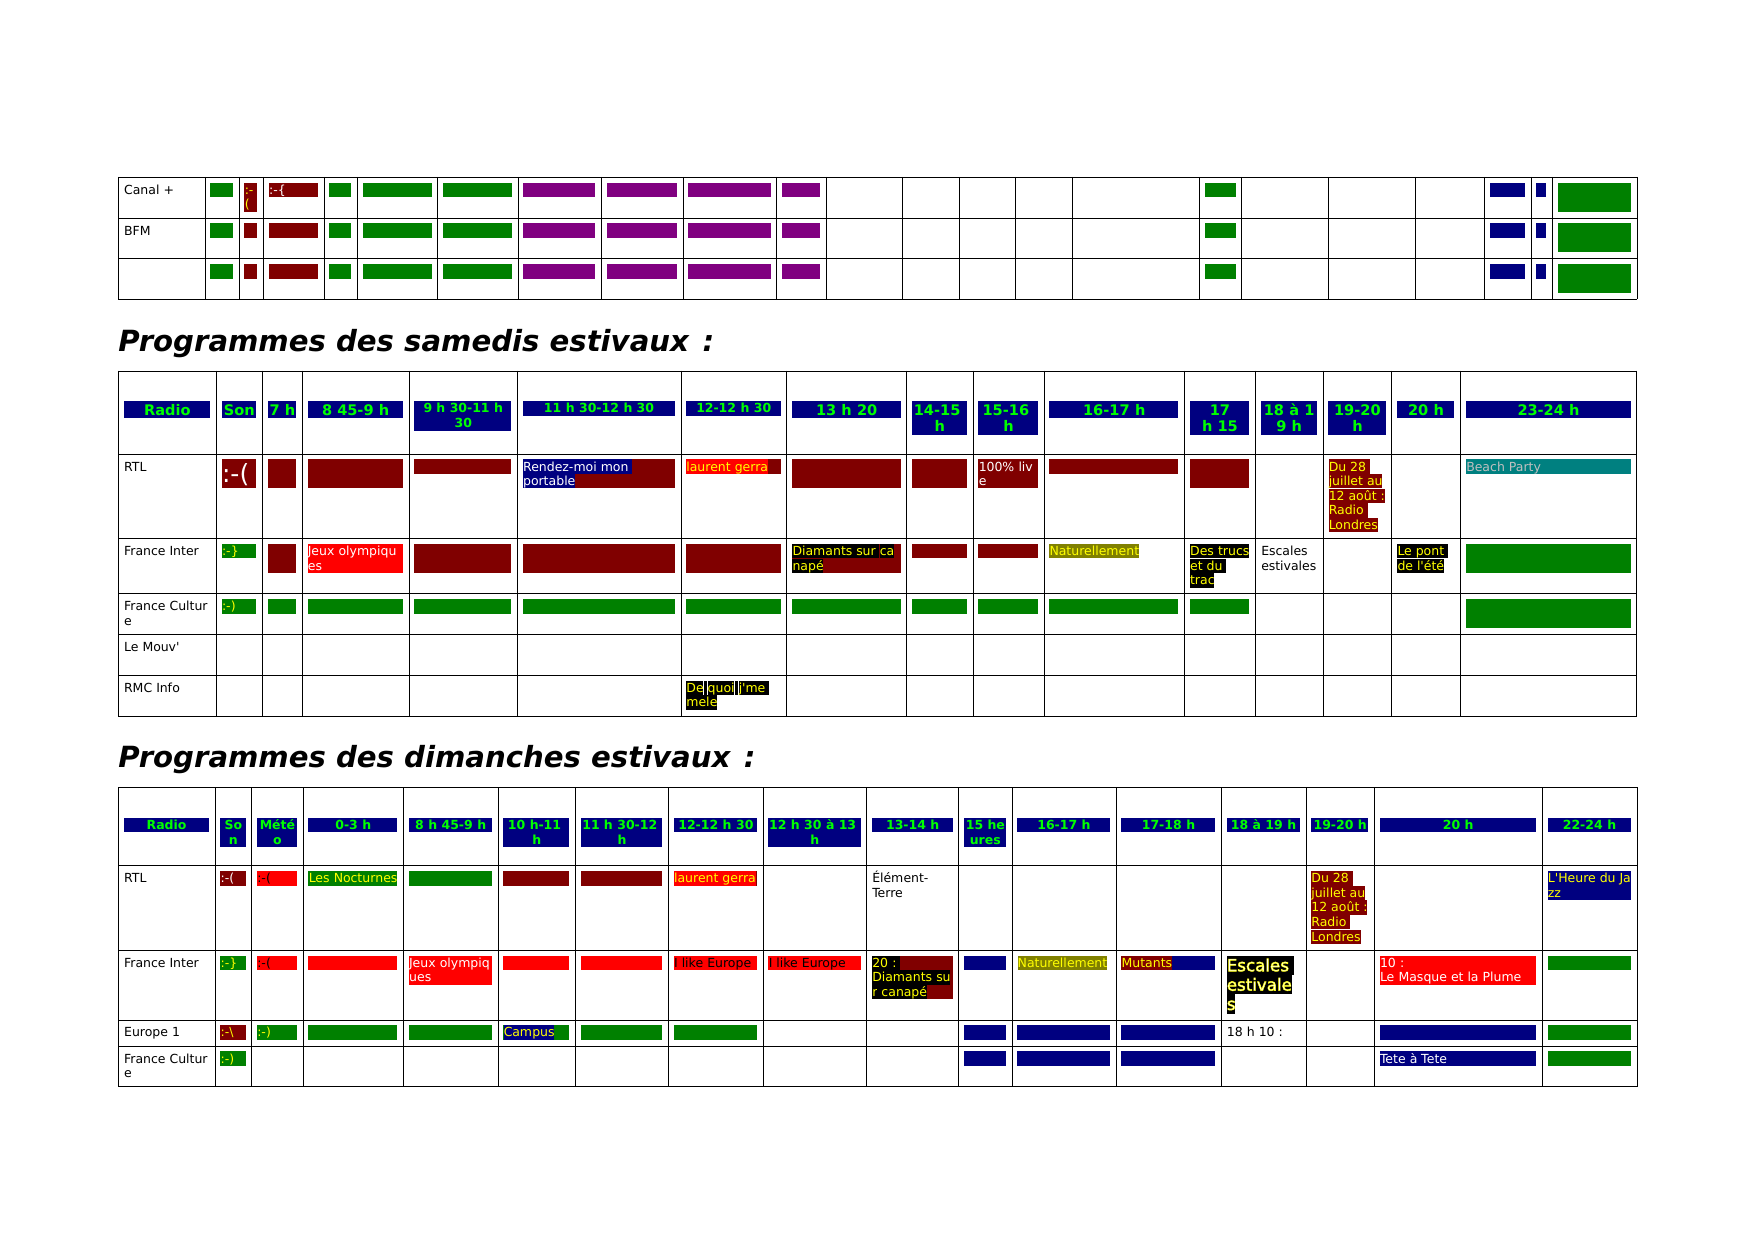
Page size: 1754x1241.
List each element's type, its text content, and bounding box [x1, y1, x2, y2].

table_cell [959, 1047, 1012, 1086]
table_cell [1485, 259, 1531, 299]
table_cell [960, 259, 1015, 299]
table_cell L'Heure du Jazz [1543, 866, 1637, 950]
table_cell [217, 676, 262, 716]
table_header Radio [119, 372, 216, 453]
subtitle Programmes des samedis estivaux : [118, 324, 1636, 358]
table_cell [404, 1021, 498, 1046]
table_cell [1016, 178, 1072, 217]
table_cell [787, 455, 906, 538]
table_cell :-( [252, 951, 303, 1019]
table_cell [1307, 1047, 1374, 1086]
table_cell [499, 1047, 575, 1086]
table_cell [1222, 1047, 1306, 1086]
table_cell [827, 219, 902, 258]
table_cell [263, 676, 302, 716]
table_cell [1013, 866, 1116, 950]
table_header 7 h [263, 372, 302, 453]
table_cell [907, 594, 973, 634]
table_cell [304, 1021, 403, 1046]
table_cell [1256, 635, 1323, 675]
table_cell :-) [252, 1021, 303, 1046]
table_cell [602, 219, 683, 258]
table_cell Élément-Terre [867, 866, 958, 950]
table_cell [1185, 455, 1255, 538]
table_header 20 h [1375, 788, 1542, 865]
subtitle Programmes des dimanches estivaux : [118, 741, 1636, 774]
table_header 13 h 20 [787, 372, 906, 453]
table_header 23-24 h [1461, 372, 1636, 453]
table_cell [1532, 219, 1552, 258]
table_cell [1185, 635, 1255, 675]
table_cell :-{ [264, 178, 324, 217]
table_cell Naturellement [1013, 951, 1116, 1019]
table_cell [303, 635, 409, 675]
table_cell [325, 178, 357, 217]
table_cell [410, 455, 517, 538]
table_cell Du 28 juillet au 12 août : Radio Londres [1324, 455, 1391, 538]
table_cell Du 28 juillet au 12 août : Radio Londres [1307, 866, 1374, 950]
table_cell [1242, 178, 1328, 217]
table_header 17 h 15 [1185, 372, 1255, 453]
table_cell [1324, 594, 1391, 634]
table_header 18 à 19 h [1256, 372, 1323, 453]
table_cell Des trucs et du trac [1185, 539, 1255, 593]
table_cell [867, 1047, 958, 1086]
table_cell [1392, 455, 1460, 538]
table_cell [263, 539, 302, 593]
table_cell [764, 1021, 866, 1046]
table_cell [576, 1047, 668, 1086]
table_header 19-20 h [1307, 788, 1374, 865]
table_cell [438, 178, 518, 217]
table_cell [602, 259, 683, 299]
table_cell [1045, 676, 1184, 716]
table_cell Escales estivales [1222, 951, 1306, 1019]
table_cell [206, 178, 239, 217]
table_header 14-15 h [907, 372, 973, 453]
table_cell [1016, 259, 1072, 299]
table_cell Tete à Tete [1375, 1047, 1542, 1086]
table_cell France Inter [119, 951, 215, 1019]
table_cell [1543, 951, 1637, 1019]
table_cell [903, 259, 959, 299]
table_cell [959, 951, 1012, 1019]
table_cell RTL [119, 866, 215, 950]
table_header Son [216, 788, 251, 865]
table_cell [1256, 594, 1323, 634]
table_cell [518, 676, 681, 716]
table_cell [1532, 259, 1552, 299]
table_cell [519, 259, 601, 299]
table_header Météo [252, 788, 303, 865]
table_cell France Culture [119, 594, 216, 634]
table_cell [907, 455, 973, 538]
table_cell [1222, 866, 1306, 950]
table_cell [1013, 1047, 1116, 1086]
table_header 15 heures [959, 788, 1012, 865]
table_cell [602, 178, 683, 217]
table_cell [1392, 635, 1460, 675]
table_header 8 h 45-9 h [404, 788, 498, 865]
table_cell laurent gerra [682, 455, 786, 538]
table_cell Jeux olympiques [303, 539, 409, 593]
table_cell De quoi j'me mele [682, 676, 786, 716]
table_header 11 h 30-12 h 30 [518, 372, 681, 453]
table_cell [827, 259, 902, 299]
table_header 10 h-11 h [499, 788, 575, 865]
table_cell Europe 1 [119, 1021, 215, 1046]
table_cell [1307, 1021, 1374, 1046]
table_cell [764, 866, 866, 950]
table_cell [518, 635, 681, 675]
table_cell [1073, 259, 1199, 299]
table_cell Campus [499, 1021, 575, 1046]
table_cell Les Nocturnes [304, 866, 403, 950]
table_cell [1543, 1021, 1637, 1046]
table_cell [684, 259, 776, 299]
table_cell [1416, 259, 1484, 299]
table_header 12-12 h 30 [669, 788, 763, 865]
table_cell [410, 635, 517, 675]
table_cell [787, 676, 906, 716]
table_cell [1016, 219, 1072, 258]
table_cell [1375, 1021, 1542, 1046]
table_cell [1307, 951, 1374, 1019]
table_cell [669, 1021, 763, 1046]
table_cell [518, 539, 681, 593]
table_cell 20 : Diamants sur canapé [867, 951, 958, 1019]
table_cell [974, 676, 1044, 716]
table_cell [1324, 676, 1391, 716]
table_cell [410, 539, 517, 593]
table_cell [1242, 259, 1328, 299]
table_cell [669, 1047, 763, 1086]
table_cell Mutants [1117, 951, 1221, 1019]
table_cell [1045, 594, 1184, 634]
table_cell [1392, 676, 1460, 716]
table_cell [1324, 539, 1391, 593]
table_cell Le Mouv' [119, 635, 216, 675]
table_cell [974, 635, 1044, 675]
table_cell :-( [240, 178, 263, 217]
table_cell Naturellement [1045, 539, 1184, 593]
table_cell [304, 1047, 403, 1086]
table_cell [1045, 635, 1184, 675]
table_cell [358, 178, 437, 217]
table_header 11 h 30-12 h [576, 788, 668, 865]
table_cell [1461, 594, 1636, 634]
table_cell BFM [119, 219, 205, 258]
table_header 17-18 h [1117, 788, 1221, 865]
table_cell [1461, 635, 1636, 675]
table_cell [576, 1021, 668, 1046]
table_cell 10 : Le Masque et la Plume [1375, 951, 1542, 1019]
table_cell [777, 219, 826, 258]
table_cell [1329, 178, 1415, 217]
table_cell [1324, 635, 1391, 675]
table_cell France Culture [119, 1047, 215, 1086]
table_cell [518, 594, 681, 634]
table_cell [240, 259, 263, 299]
table_cell [1461, 676, 1636, 716]
table_cell [1200, 178, 1241, 217]
table_header 20 h [1392, 372, 1460, 453]
table_cell laurent gerra [669, 866, 763, 950]
table_cell [206, 259, 239, 299]
table_header 16-17 h [1045, 372, 1184, 453]
table_header Son [217, 372, 262, 453]
table_cell [263, 455, 302, 538]
table_cell [827, 178, 902, 217]
table_cell Diamants sur canapé [787, 539, 906, 593]
table_cell :-} [216, 951, 251, 1019]
table_cell [576, 951, 668, 1019]
table_cell [907, 539, 973, 593]
table_cell [1200, 219, 1241, 258]
table_cell [358, 259, 437, 299]
table_cell [1461, 539, 1636, 593]
table_cell [1073, 219, 1199, 258]
table_cell [787, 635, 906, 675]
table_cell Rendez-moi mon portable [518, 455, 681, 538]
table_cell [1256, 676, 1323, 716]
table_cell [217, 635, 262, 675]
table_cell France Inter [119, 539, 216, 593]
table_cell [903, 178, 959, 217]
table_header 18 à 19 h [1222, 788, 1306, 865]
table_cell [907, 635, 973, 675]
table_header Radio [119, 788, 215, 865]
table_cell :-\ [216, 1021, 251, 1046]
table_cell [499, 866, 575, 950]
table_cell RMC Info [119, 676, 216, 716]
table_cell [1329, 219, 1415, 258]
table_cell [1375, 866, 1542, 950]
table_cell [263, 635, 302, 675]
table_header 12-12 h 30 [682, 372, 786, 453]
table_cell 100% live [974, 455, 1044, 538]
table_header 16-17 h [1013, 788, 1116, 865]
table_cell [240, 219, 263, 258]
table_cell Le pont de l'été [1392, 539, 1460, 593]
table_cell [777, 178, 826, 217]
table_cell [684, 178, 776, 217]
table_cell [1013, 1021, 1116, 1046]
table_cell [264, 219, 324, 258]
table_cell [959, 1021, 1012, 1046]
table_cell [438, 259, 518, 299]
table_cell [252, 1047, 303, 1086]
table_cell Canal + [119, 178, 205, 217]
table_cell [1200, 259, 1241, 299]
table_cell [903, 219, 959, 258]
table_cell :-( [252, 866, 303, 950]
table_header 0-3 h [304, 788, 403, 865]
table_cell [974, 594, 1044, 634]
table_cell [303, 455, 409, 538]
table_cell [1185, 594, 1255, 634]
table_cell [1553, 219, 1637, 258]
table_header 19-20 h [1324, 372, 1391, 453]
table_cell [1256, 455, 1323, 538]
table_cell [682, 594, 786, 634]
table_cell [960, 219, 1015, 258]
table_cell [1532, 178, 1552, 217]
table_cell I like Europe [669, 951, 763, 1019]
table_cell [907, 676, 973, 716]
table_cell [1543, 1047, 1637, 1086]
table_header 12 h 30 à 13 h [764, 788, 866, 865]
table_cell [1416, 219, 1484, 258]
table_cell :-) [216, 1047, 251, 1086]
table_cell [1045, 455, 1184, 538]
table_cell [959, 866, 1012, 950]
table_cell [1073, 178, 1199, 217]
table_cell [264, 259, 324, 299]
table_header 22-24 h [1543, 788, 1637, 865]
table_cell [206, 219, 239, 258]
table_cell [438, 219, 518, 258]
table_cell [764, 1047, 866, 1086]
table_cell RTL [119, 455, 216, 538]
table_header 8 45-9 h [303, 372, 409, 453]
table_cell [1416, 178, 1484, 217]
table_cell [519, 219, 601, 258]
table_cell [1485, 178, 1531, 217]
table_cell 18 h 10 : [1222, 1021, 1306, 1046]
table_cell [358, 219, 437, 258]
table_cell Escales estivales [1256, 539, 1323, 593]
table_cell [410, 676, 517, 716]
table_header 15-16 h [974, 372, 1044, 453]
table_cell [1392, 594, 1460, 634]
table_cell :-( [217, 455, 262, 538]
table_cell [1553, 259, 1637, 299]
table_cell [303, 676, 409, 716]
table_cell [263, 594, 302, 634]
table_header 13-14 h [867, 788, 958, 865]
table_cell [410, 594, 517, 634]
table_cell [119, 259, 205, 299]
table_cell [325, 259, 357, 299]
table_cell [1117, 1021, 1221, 1046]
table_cell :-( [216, 866, 251, 950]
table_cell [682, 635, 786, 675]
table_cell [519, 178, 601, 217]
table_cell [404, 1047, 498, 1086]
table_cell [404, 866, 498, 950]
table_cell [1329, 259, 1415, 299]
table_cell [303, 594, 409, 634]
table_cell Beach Party [1461, 455, 1636, 538]
table_cell [1185, 676, 1255, 716]
table_cell [1117, 1047, 1221, 1086]
table_cell [777, 259, 826, 299]
table_cell :-) [217, 594, 262, 634]
table_cell [682, 539, 786, 593]
table_cell [499, 951, 575, 1019]
table_cell [1242, 219, 1328, 258]
table_cell [960, 178, 1015, 217]
table_cell [1117, 866, 1221, 950]
table_cell [304, 951, 403, 1019]
table_cell [1485, 219, 1531, 258]
table_cell [576, 866, 668, 950]
table_cell [325, 219, 357, 258]
table_header 9 h 30-11 h 30 [410, 372, 517, 453]
table_cell [867, 1021, 958, 1046]
table_cell I like Europe [764, 951, 866, 1019]
table_cell :-} [217, 539, 262, 593]
table_cell [684, 219, 776, 258]
table_cell Jeux olympiques [404, 951, 498, 1019]
table_cell [787, 594, 906, 634]
table_cell [1553, 178, 1637, 217]
table_cell [974, 539, 1044, 593]
